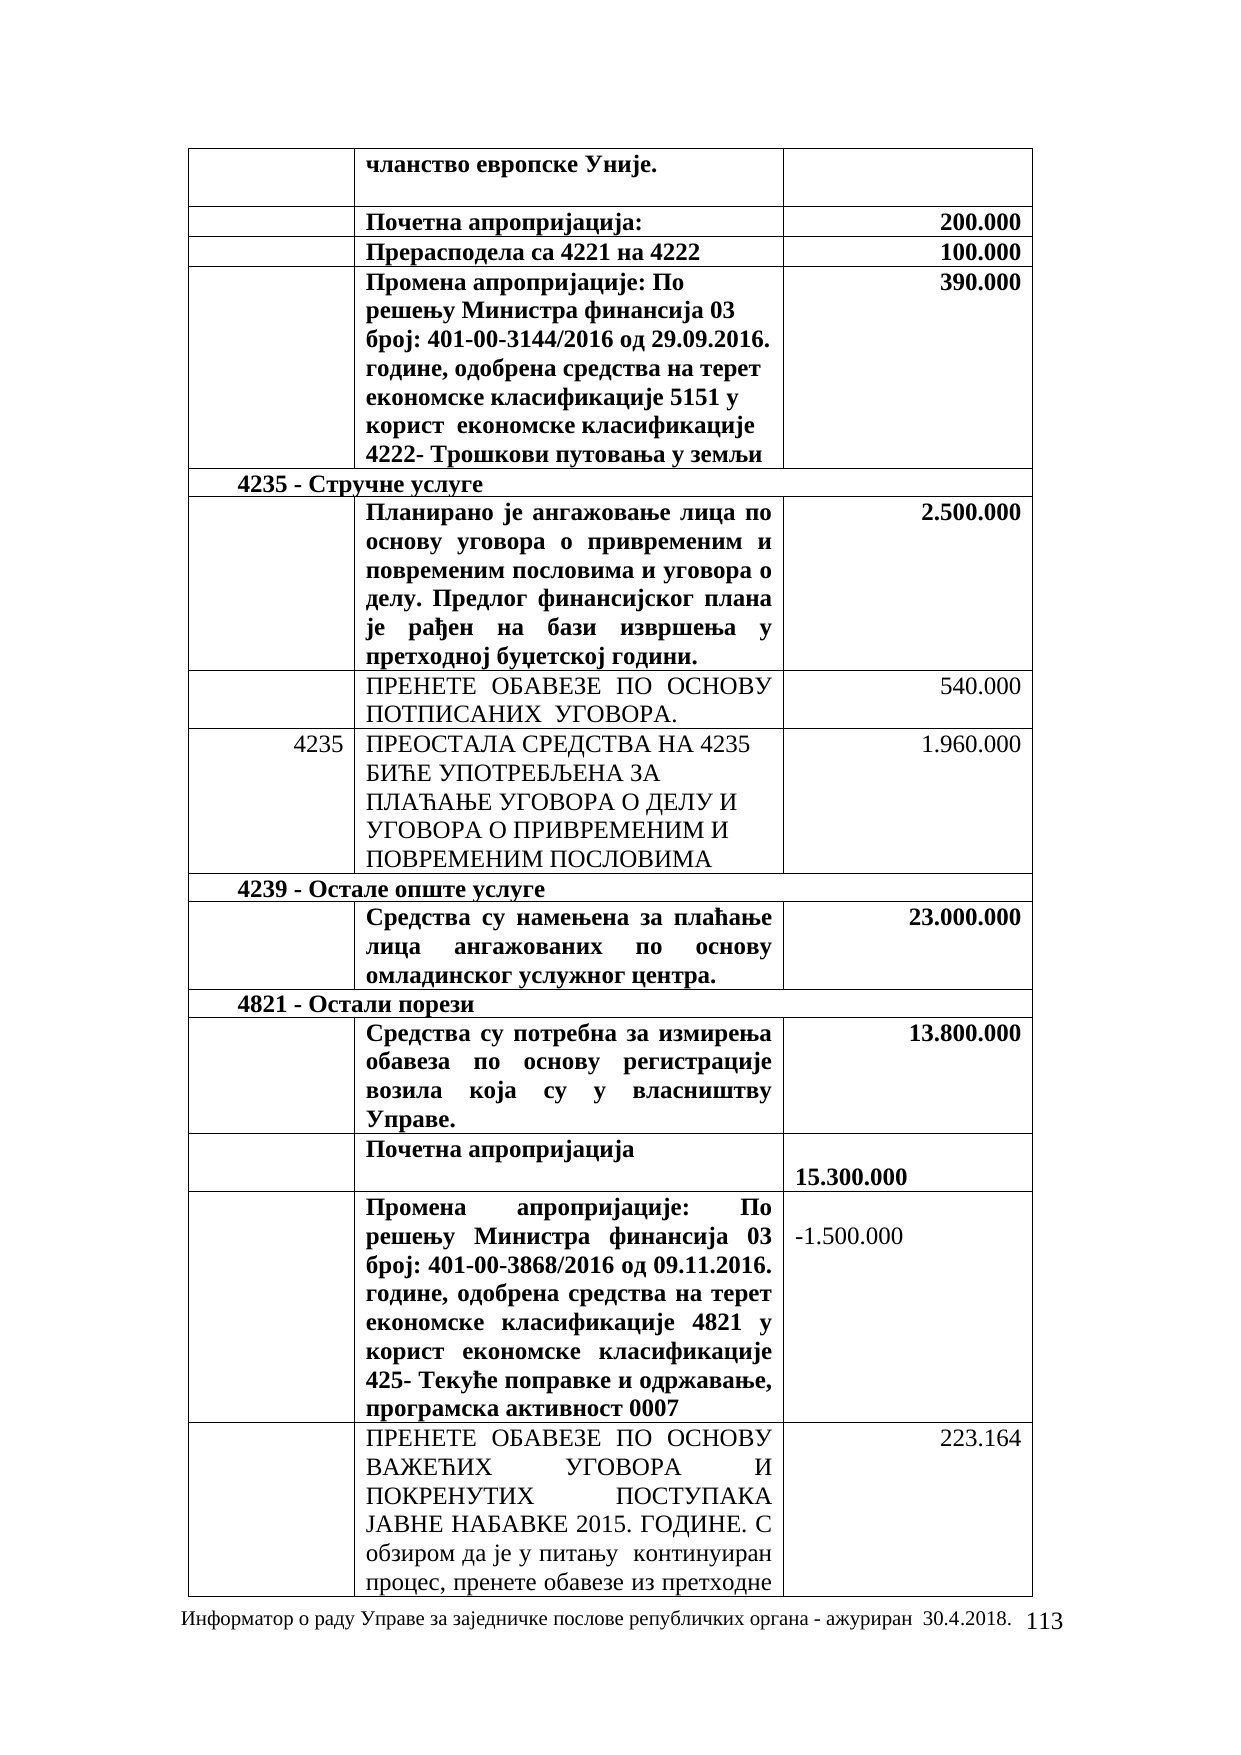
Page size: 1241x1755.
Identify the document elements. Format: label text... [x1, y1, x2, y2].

table_cell 4239 - Остале опште услуге [189, 874, 1032, 901]
table_cell [1033, 496, 1074, 670]
table_cell Средства су намењена за плаћање лица ангажованих по основу омладинског услужног центра. [355, 902, 783, 988]
table_cell 13.800.000 [784, 1018, 1032, 1133]
table_cell 390.000 [784, 267, 1032, 468]
table_cell [1033, 206, 1074, 236]
table_cell [784, 149, 1032, 206]
table_cell [189, 149, 354, 206]
table_cell 4821 - Остали порези [189, 990, 1032, 1017]
table_cell Почетна апропријација [355, 1134, 783, 1191]
table_cell 100.000 [784, 237, 1032, 266]
table_cell [1033, 148, 1074, 206]
table_cell [1033, 728, 1074, 873]
table_cell [189, 207, 354, 236]
table_cell 223.164 [784, 1423, 1032, 1596]
table_cell [189, 1018, 354, 1133]
table_cell [189, 1192, 354, 1422]
table_cell 2.500.000 [784, 497, 1032, 670]
table_cell [189, 497, 354, 670]
table_cell чланство европске Уније. [355, 149, 783, 206]
table_cell [189, 902, 354, 988]
table_cell Прерасподела са 4221 на 4222 [355, 237, 783, 266]
table_cell ПРЕНЕТЕ ОБАВЕЗЕ ПО ОСНОВУ ВАЖЕЋИХ УГОВОРА И ПОКРЕНУТИХ ПОСТУПАКА ЈАВНЕ НАБАВКЕ 2015. ГОДИНЕ. С обзиром да је у питању континуиран процес, пренете обавезе из претходне [355, 1423, 783, 1596]
table_cell [1033, 1017, 1074, 1133]
table_cell [1033, 236, 1074, 266]
table_cell [189, 1134, 354, 1191]
table_cell [189, 671, 354, 728]
table_cell 15.300.000 [784, 1134, 1032, 1191]
table_cell 200.000 [784, 207, 1032, 236]
table_cell [189, 1423, 354, 1596]
table_cell 4235 - Стручне услуге [189, 469, 1032, 496]
table_cell Почетна апропријација: [355, 207, 783, 236]
table_cell 23.000.000 [784, 902, 1032, 988]
table_cell Средства су потребна за измирења обавеза по основу регистрације возила која су у власништву Управе. [355, 1018, 783, 1133]
table_cell [1033, 1422, 1074, 1596]
table_cell Промена апропријације: По решењу Министра финансија 03 број: 401-00-3868/2016 од 09.11.2016. године, одобрена средства на терет економскe класификацијe 4821 у корист економске класификације 425- Текуће поправке и одржавање, програмска активност 0007 [355, 1192, 783, 1422]
table_cell ПРЕНЕТЕ ОБАВЕЗЕ ПО ОСНОВУ ПОТПИСАНИХ УГОВОРА. [355, 671, 783, 728]
table_cell Промена апропријације: По решењу Министра финансија 03 број: 401-00-3144/2016 од 29.09.2016. године, одобрена средства на терет економске класификације 5151 у корист економске класификације 4222- Трошкови путовања у земљи [355, 267, 783, 468]
table_cell [1033, 266, 1074, 468]
table_cell [1033, 901, 1074, 988]
table_cell [1033, 989, 1074, 1017]
table_cell [189, 237, 354, 266]
table_cell [1033, 873, 1074, 901]
table_cell [189, 267, 354, 468]
table_cell 540.000 [784, 671, 1032, 728]
table_cell ПРЕОСТАЛА СРЕДСТВА НА 4235 БИЋЕ УПОТРЕБЉЕНА ЗА ПЛАЋАЊЕ УГОВОРА О ДЕЛУ И УГОВОРА О ПРИВРЕМЕНИМ И ПОВРЕМЕНИМ ПОСЛОВИМА [355, 729, 783, 873]
table_cell -1.500.000 [784, 1192, 1032, 1422]
table_cell 4235 [189, 729, 354, 873]
table_cell [1033, 1191, 1074, 1422]
table_cell [1033, 670, 1074, 728]
table_cell 1.960.000 [784, 729, 1032, 873]
table_cell Планирано је ангажовање лица по основу уговора о привременим и повременим пословима и уговора о делу. Предлог финансијског плана је рађен на бази извршења у претходној буџетској години. [355, 497, 783, 670]
table_cell [1033, 468, 1074, 496]
table_cell [1033, 1133, 1074, 1191]
